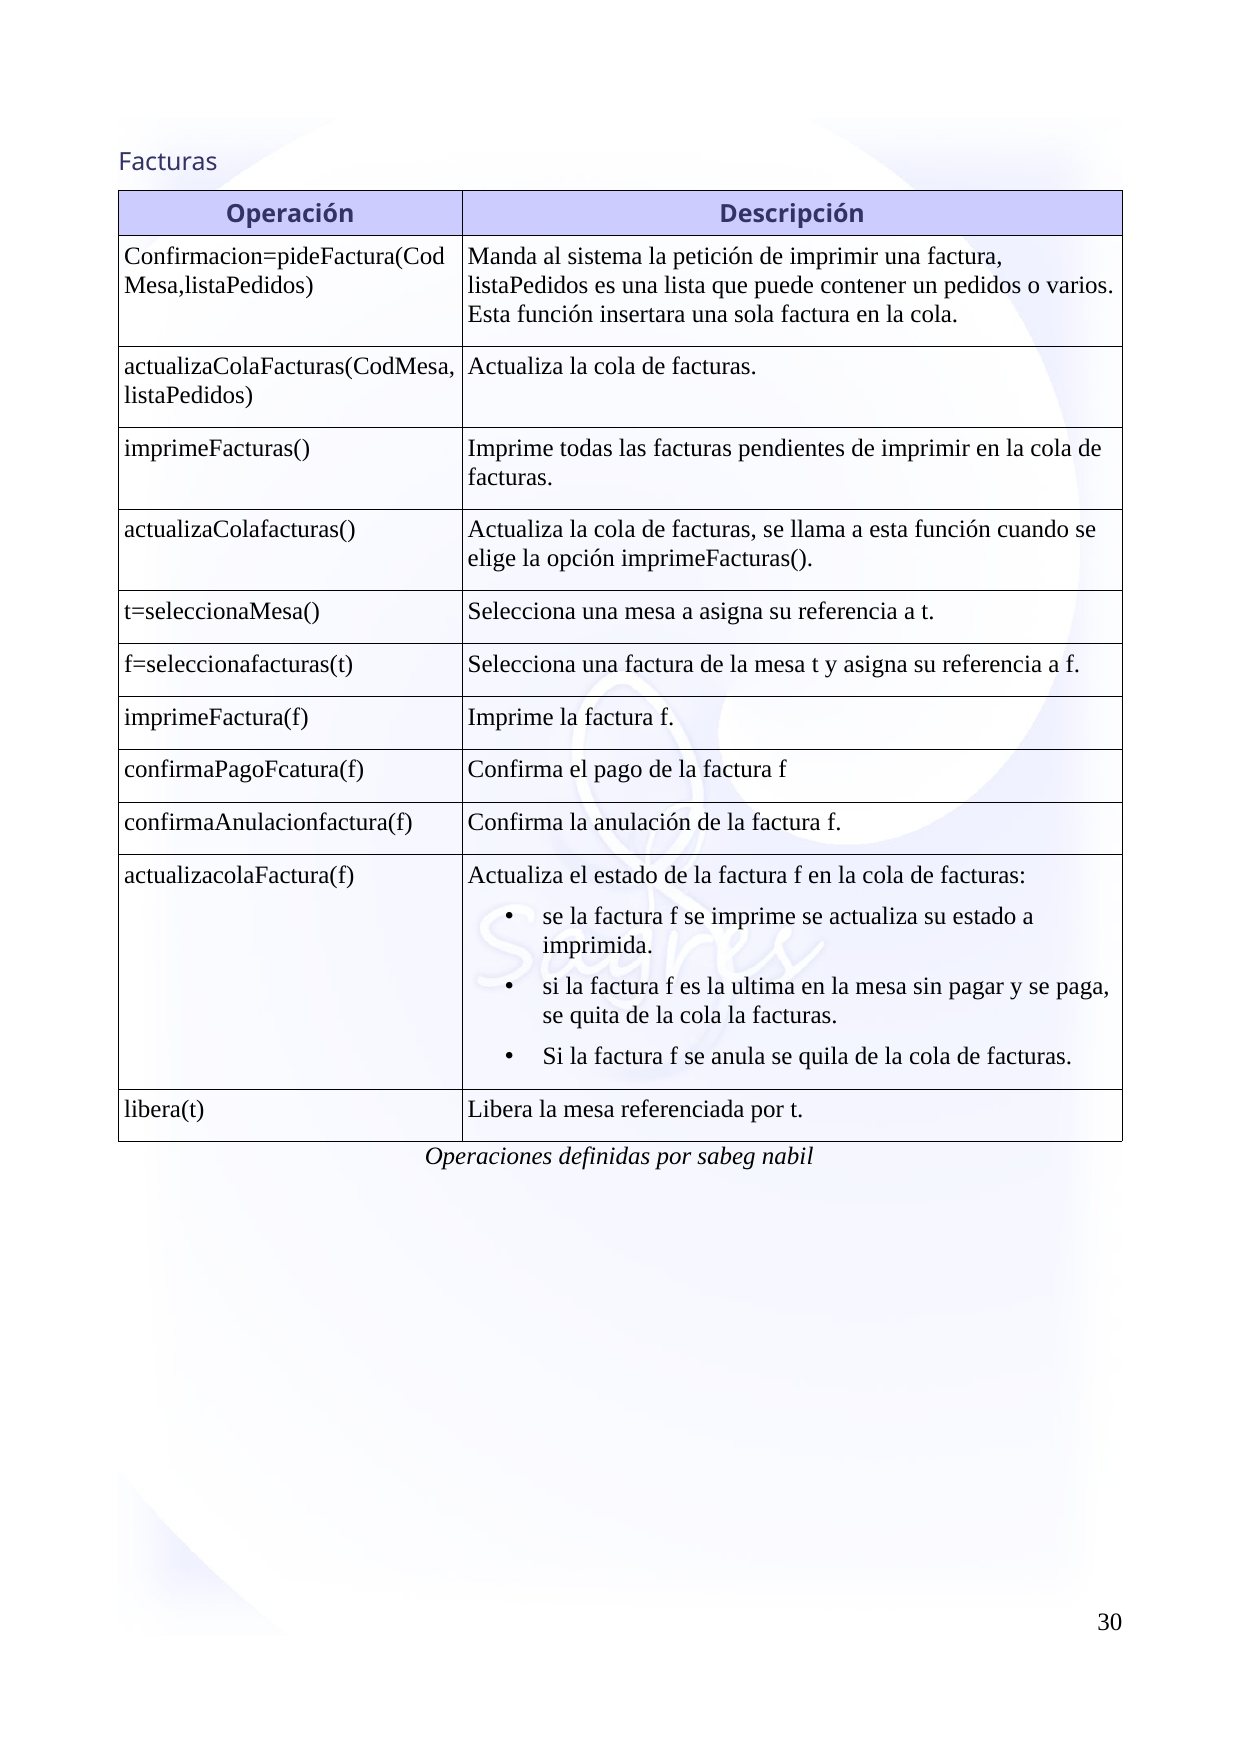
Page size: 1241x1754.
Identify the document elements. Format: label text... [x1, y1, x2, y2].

table_cell libera(t) [119, 1090, 462, 1141]
picture [118, 177, 1122, 190]
table_cell imprimeFactura(f) [119, 697, 462, 749]
table_cell Selecciona una mesa a asigna su referencia a t. [463, 591, 1122, 643]
table_cell Actualiza la cola de facturas, se llama a esta función cuando se elige la opción imprimeFacturas(). [463, 510, 1122, 590]
picture [118, 1170, 1122, 1636]
table_cell imprimeFacturas() [119, 428, 462, 509]
table_cell Confirma la anulación de la factura f. [463, 803, 1122, 854]
table_cell Confirmacion=pideFactura(CodMesa,listaPedidos) [119, 236, 462, 346]
table_cell Actualiza el estado de la factura f en la cola de facturas: se la factura f se imprime se actualiza su estado a imprimida. si la factura f es la ultima en la mesa sin pagar y se paga, se quita de la cola la facturas. Si la factura f se anula se quila de la cola de facturas. [463, 855, 1122, 1088]
table_cell confirmaAnulacionfactura(f) [119, 803, 462, 854]
table_cell confirmaPagoFcatura(f) [119, 750, 462, 802]
table_cell Manda al sistema la petición de imprimir una factura, listaPedidos es una lista que puede contener un pedidos o varios. Esta función insertara una sola factura en la cola. [463, 236, 1122, 346]
table_cell Selecciona una factura de la mesa t y asigna su referencia a f. [463, 644, 1122, 696]
table_cell t=seleccionaMesa() [119, 591, 462, 643]
table_cell actualizacolaFactura(f) [119, 855, 462, 1088]
table_cell actualizaColafacturas() [119, 510, 462, 590]
table_cell Imprime la factura f. [463, 697, 1122, 749]
table_header Descripción [463, 191, 1122, 235]
table_cell actualizaColaFacturas(CodMesa,listaPedidos) [119, 347, 462, 427]
text Operaciones definidas por sabeg nabil [118, 1142, 1122, 1170]
table_cell Confirma el pago de la factura f [463, 750, 1122, 802]
table_cell Actualiza la cola de facturas. [463, 347, 1122, 427]
picture [118, 118, 1122, 143]
table_cell Libera la mesa referenciada por t. [463, 1090, 1122, 1141]
table_cell f=seleccionafacturas(t) [119, 644, 462, 696]
subtitle Facturas [118, 143, 1122, 177]
table_header Operación [119, 191, 462, 235]
table_cell Imprime todas las facturas pendientes de imprimir en la cola de facturas. [463, 428, 1122, 509]
